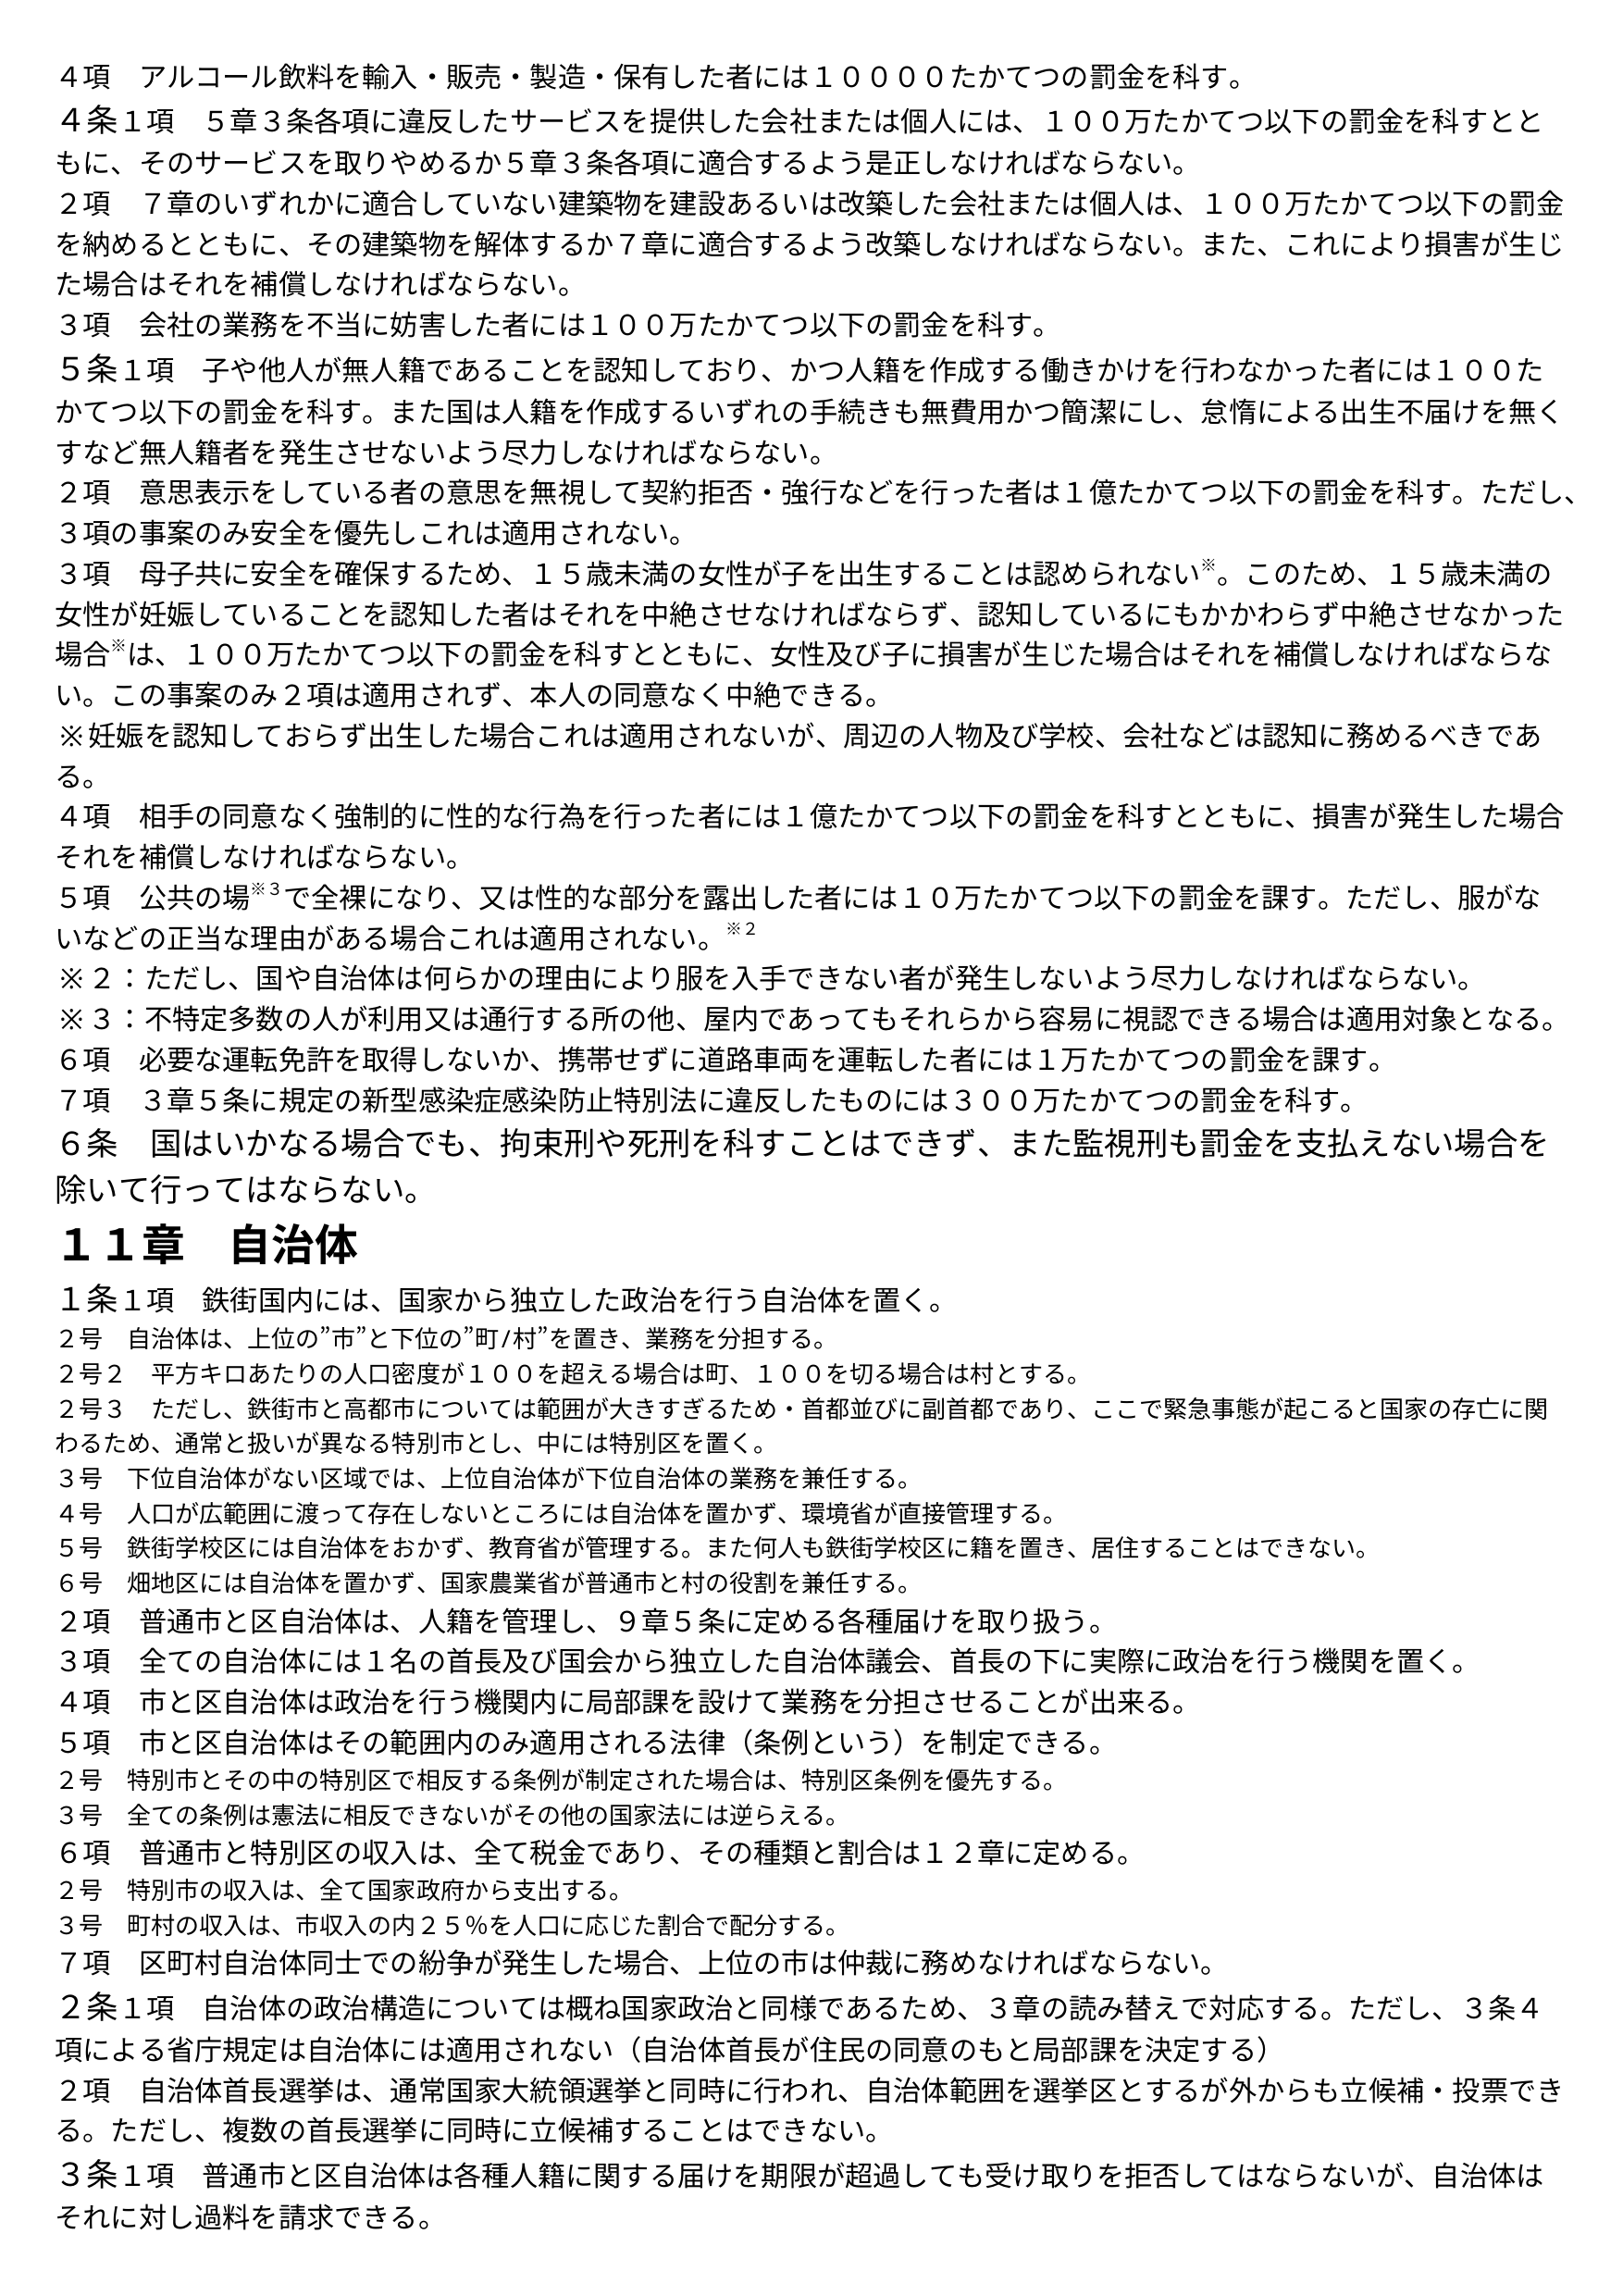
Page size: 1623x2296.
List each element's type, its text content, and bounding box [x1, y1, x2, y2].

text ５条１項 子や他人が無人籍であることを認知しており、かつ人籍を作成する働きかけを行わなかった者には１００たかてつ以下の罰金を科す。また国は人籍を作成するいずれの手続きも無費用かつ簡潔にし、怠惰による出生不届けを無くすなど無人籍者を発生させないよう尽力しなければならない。 [55, 343, 1568, 471]
text ※妊娠を認知しておらず出生した場合これは適用されないが、周辺の人物及び学校、会社などは認知に務めるべきである。 [55, 714, 1568, 795]
text ※３：不特定多数の人が利用又は通行する所の他、屋内であってもそれらから容易に視認できる場合は適用対象となる。 [55, 998, 1568, 1037]
text ４号 人口が広範囲に渡って存在しないところには自治体を置かず、環境省が直接管理する。 [55, 1495, 1568, 1530]
text ３条１項 普通市と区自治体は各種人籍に関する届けを期限が超過しても受け取りを拒否してはならないが、自治体はそれに対し過料を請求できる。 [55, 2149, 1568, 2236]
text ２号 特別市とその中の特別区で相反する条例が制定された場合は、特別区条例を優先する。 [55, 1761, 1568, 1796]
text ４項 相手の同意なく強制的に性的な行為を行った者には１億たかてつ以下の罰金を科すとともに、損害が発生した場合それを補償しなければならない。 [55, 795, 1568, 875]
text ２号 自治体は、上位の”市”と下位の”町/村”を置き、業務を分担する。 [55, 1320, 1568, 1355]
text ※２：ただし、国や自治体は何らかの理由により服を入手できない者が発生しないよう尽力しなければならない。 [55, 957, 1568, 998]
text ３号 下位自治体がない区域では、上位自治体が下位自治体の業務を兼任する。 [55, 1459, 1568, 1495]
text ２号 特別市の収入は、全て国家政府から支出する。 [55, 1871, 1568, 1906]
text ５項 公共の場※３で全裸になり、又は性的な部分を露出した者には１０万たかてつ以下の罰金を課す。ただし、服がないなどの正当な理由がある場合これは適用されない。※２ [55, 875, 1568, 957]
text ４条１項 ５章３条各項に違反したサービスを提供した会社または個人には、１００万たかてつ以下の罰金を科すとともに、そのサービスを取りやめるか５章３条各項に適合するよう是正しなければならない。 [55, 95, 1568, 181]
text ３号 町村の収入は、市収入の内２５％を人口に応じた割合で配分する。 [55, 1906, 1568, 1942]
text ３項 母子共に安全を確保するため、１５歳未満の女性が子を出生することは認められない※。このため、１５歳未満の女性が妊娠していることを認知した者はそれを中絶させなければならず、認知しているにもかかわらず中絶させなかった場合※は、１００万たかてつ以下の罰金を科すとともに、女性及び子に損害が生じた場合はそれを補償しなければならない。この事案のみ２項は適用されず、本人の同意なく中絶できる。 [55, 552, 1568, 714]
text ４項 市と区自治体は政治を行う機関内に局部課を設けて業務を分担させることが出来る。 [55, 1681, 1568, 1720]
text ４項 アルコール飲料を輸入・販売・製造・保有した者には１００００たかてつの罰金を科す。 [55, 55, 1568, 95]
text ５号 鉄街学校区には自治体をおかず、教育省が管理する。また何人も鉄街学校区に籍を置き、居住することはできない。 [55, 1530, 1568, 1564]
text ７項 区町村自治体同士での紛争が発生した場合、上位の市は仲裁に務めなければならない。 [55, 1942, 1568, 1981]
text ５項 市と区自治体はその範囲内のみ適用される法律（条例という）を制定できる。 [55, 1720, 1568, 1761]
text ２項 自治体首長選挙は、通常国家大統領選挙と同時に行われ、自治体範囲を選挙区とするが外からも立候補・投票できる。ただし、複数の首長選挙に同時に立候補することはできない。 [55, 2068, 1568, 2149]
text ３項 全ての自治体には１名の首長及び国会から独立した自治体議会、首長の下に実際に政治を行う機関を置く。 [55, 1640, 1568, 1681]
text ２号３ ただし、鉄街市と高都市については範囲が大きすぎるため・首都並びに副首都であり、ここで緊急事態が起こると国家の存亡に関わるため、通常と扱いが異なる特別市とし、中には特別区を置く。 [55, 1390, 1568, 1459]
text ６項 必要な運転免許を取得しないか、携帯せずに道路車両を運転した者には１万たかてつの罰金を課す。 [55, 1037, 1568, 1078]
text ２号２ 平方キロあたりの人口密度が１００を超える場合は町、１００を切る場合は村とする。 [55, 1355, 1568, 1390]
text ２項 普通市と区自治体は、人籍を管理し、９章５条に定める各種届けを取り扱う。 [55, 1599, 1568, 1640]
text ６号 畑地区には自治体を置かず、国家農業省が普通市と村の役割を兼任する。 [55, 1564, 1568, 1599]
text ３号 全ての条例は憲法に相反できないがその他の国家法には逆らえる。 [55, 1796, 1568, 1831]
text ７項 ３章５条に規定の新型感染症感染防止特別法に違反したものには３００万たかてつの罰金を科す。 [55, 1078, 1568, 1119]
text ２条１項 自治体の政治構造については概ね国家政治と同様であるため、３章の読み替えで対応する。ただし、３条４項による省庁規定は自治体には適用されない（自治体首長が住民の同意のもと局部課を決定する） [55, 1981, 1568, 2068]
text ２項 意思表示をしている者の意思を無視して契約拒否・強行などを行った者は１億たかてつ以下の罰金を科す。ただし、３項の事案のみ安全を優先しこれは適用されない。 [55, 471, 1568, 552]
text １１章 自治体 [55, 1210, 1568, 1273]
text １条１項 鉄街国内には、国家から独立した政治を行う自治体を置く。 [55, 1273, 1568, 1320]
text ２項 ７章のいずれかに適合していない建築物を建設あるいは改築した会社または個人は、１００万たかてつ以下の罰金を納めるとともに、その建築物を解体するか７章に適合するよう改築しなければならない。また、これにより損害が生じた場合はそれを補償しなければならない。 [55, 181, 1568, 304]
text ３項 会社の業務を不当に妨害した者には１００万たかてつ以下の罰金を科す。 [55, 304, 1568, 343]
text ６条 国はいかなる場合でも、拘束刑や死刑を科すことはできず、また監視刑も罰金を支払えない場合を除いて行ってはならない。 [55, 1119, 1568, 1210]
text ６項 普通市と特別区の収入は、全て税金であり、その種類と割合は１２章に定める。 [55, 1831, 1568, 1871]
